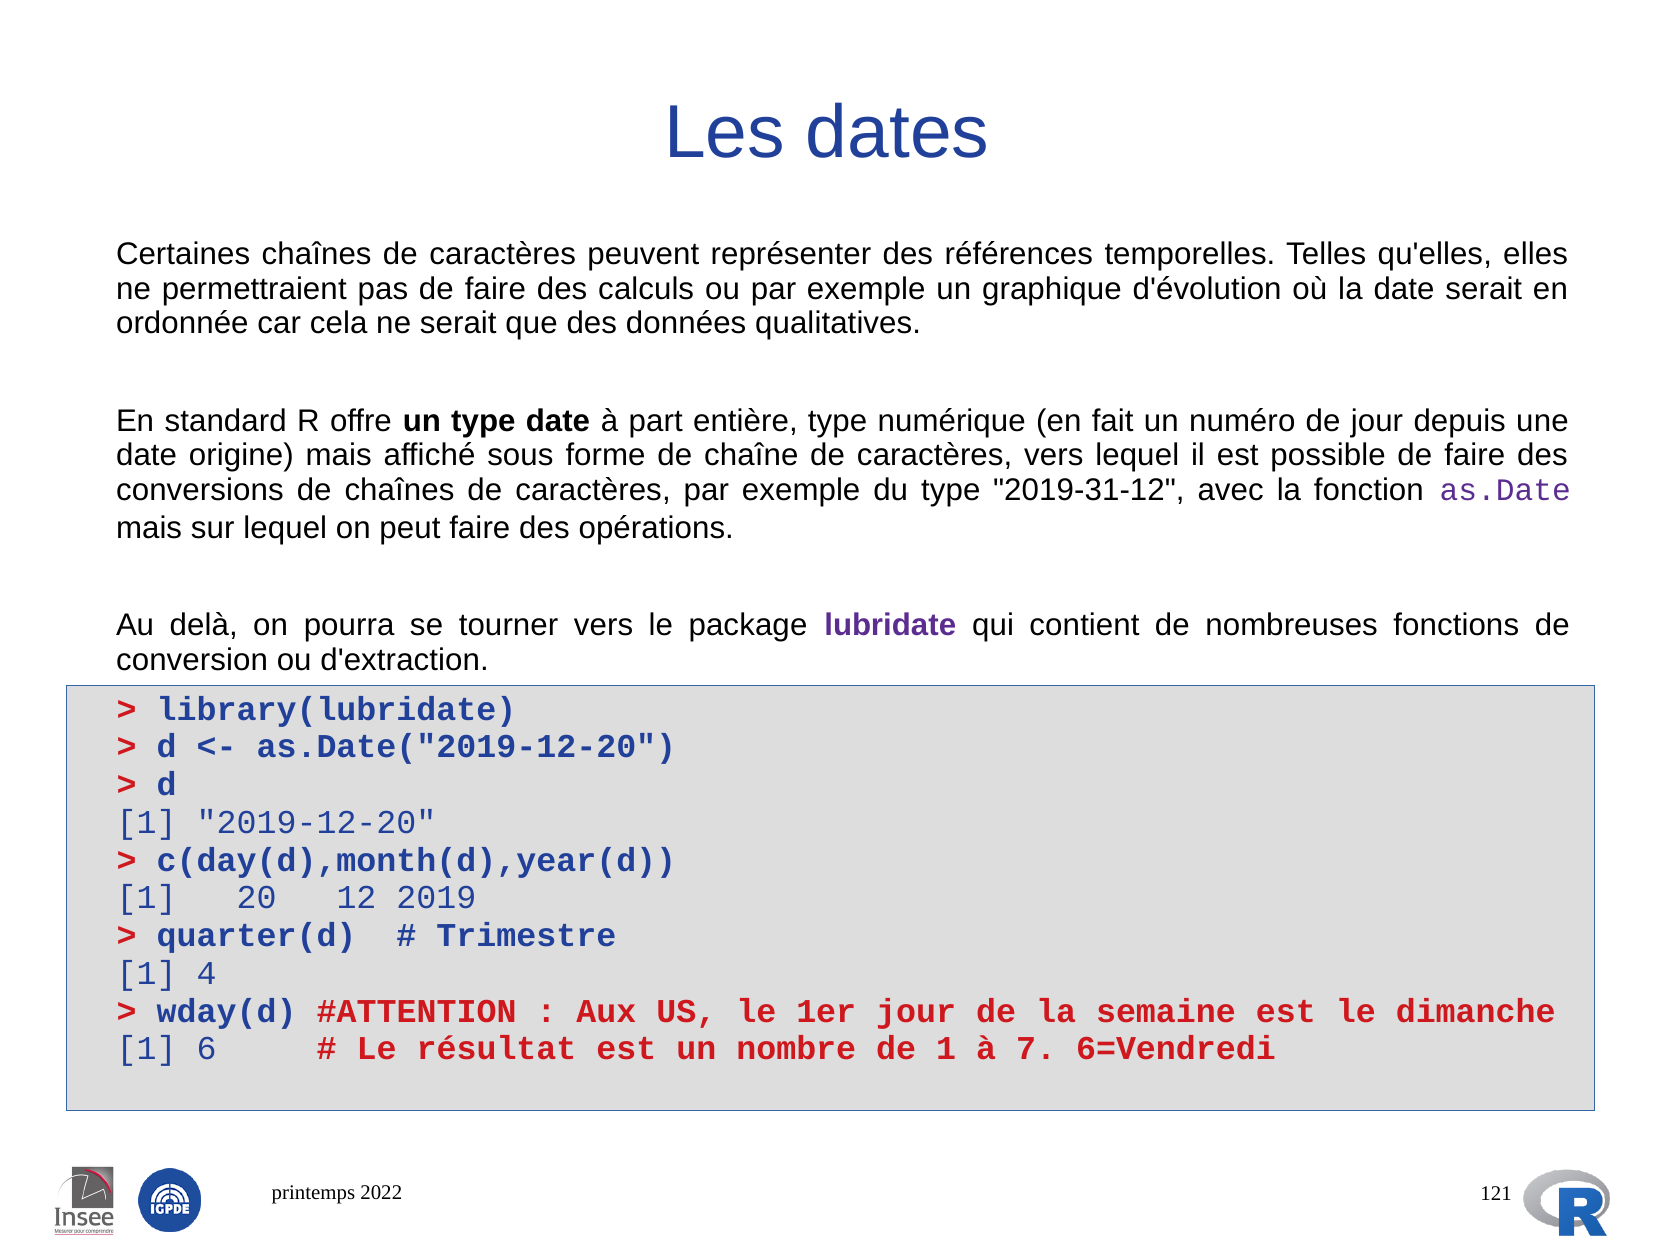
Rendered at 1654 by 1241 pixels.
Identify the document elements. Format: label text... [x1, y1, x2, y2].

text_box > library(lubridate) > d <- as.Date("2019-12-20") > d [1] "2019-12-20" > c(day(d),month(d),year(d)) [1] 20 12 2019 > quarter(d) # Trimestre [1] 4 > wday(d) #ATTENTION : Aux US, le 1er jour de la semaine est le dimanche [1] 6 # Le résultat est un nombre de 1 à 7. 6=Vendredi [66, 685, 1595, 1111]
picture [138, 1168, 201, 1232]
picture [47, 1163, 120, 1236]
picture [1523, 1169, 1610, 1236]
list Certaines chaînes de caractères peuvent représenter des références temporelles. Telles qu'elles, elles ne permettraient pas de faire des calculs ou par exemple un graphique d'évolution où la date serait en ordonnée car cela ne serait que des données qualitatives. En standard R offre un type date à part entière, type numérique (en fait un numéro de jour depuis une date origine) mais affiché sous forme de chaîne de caractères, vers lequel il est possible de faire des conversions de chaînes de caractères, par exemple du type "2019-31-12", avec la fonction as.Date mais sur lequel on peut faire des opérations. Au delà, on pourra se tourner vers le package lubridate qui contient de nombreuses fonctions de conversion ou d'extraction. [82, 236, 1571, 679]
title Les dates [82, 49, 1571, 213]
